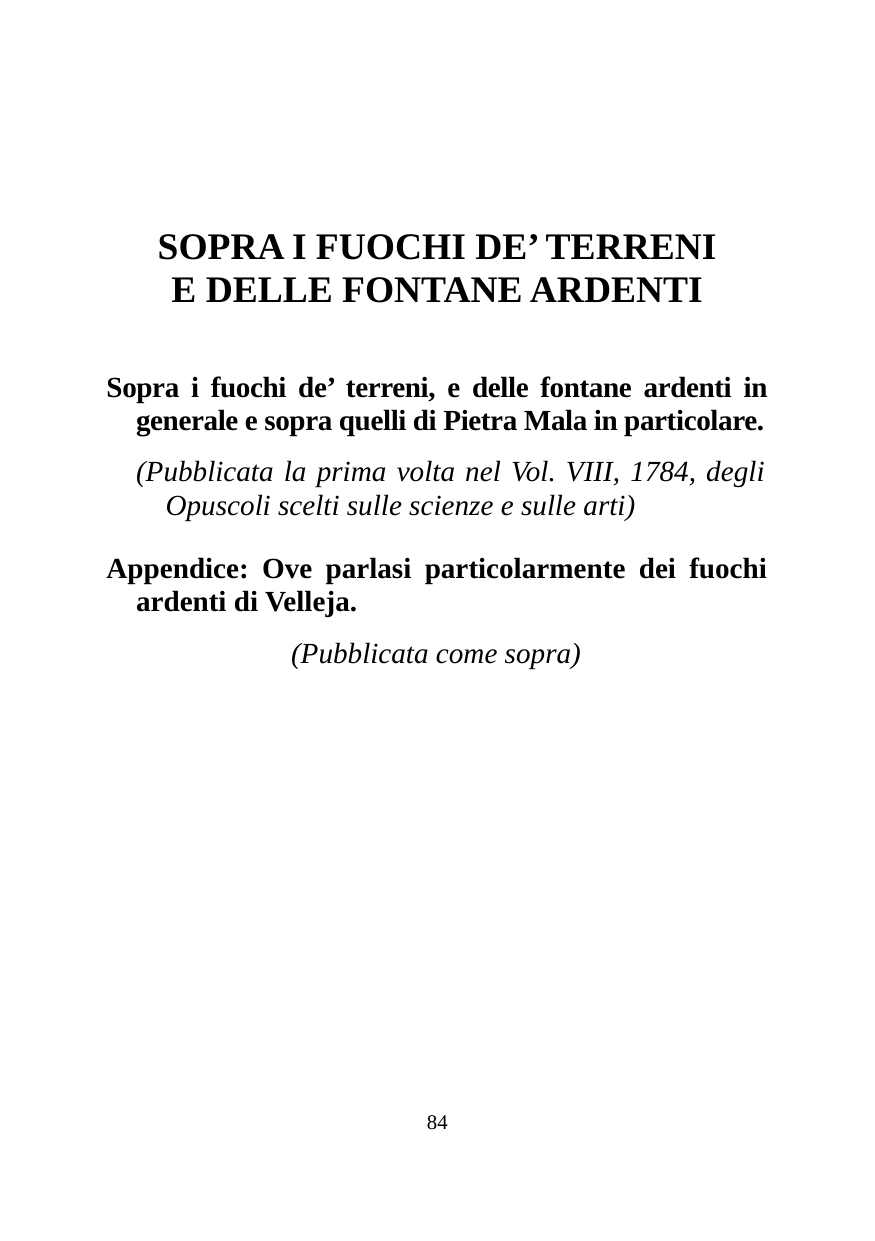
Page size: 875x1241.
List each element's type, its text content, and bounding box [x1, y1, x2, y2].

text (Pubblicata come sopra) [106, 636, 768, 669]
subtitle SOPRA I FUOCHI DE’ TERRENI E DELLE FONTANE ARDENTI [106, 224, 768, 311]
text Sopra i fuochi de’ terreni, e delle fontane ardenti in generale e sopra quelli di Pietra Mala in particolare. [106, 370, 768, 437]
text (Pubblicata la prima volta nel Vol. VIII, 1784, degli Opuscoli scelti sulle scienze e sulle arti) [136, 454, 768, 522]
text Appendice: Ove parlasi particolarmente dei fuochi ardenti di Velleja. [106, 551, 768, 618]
